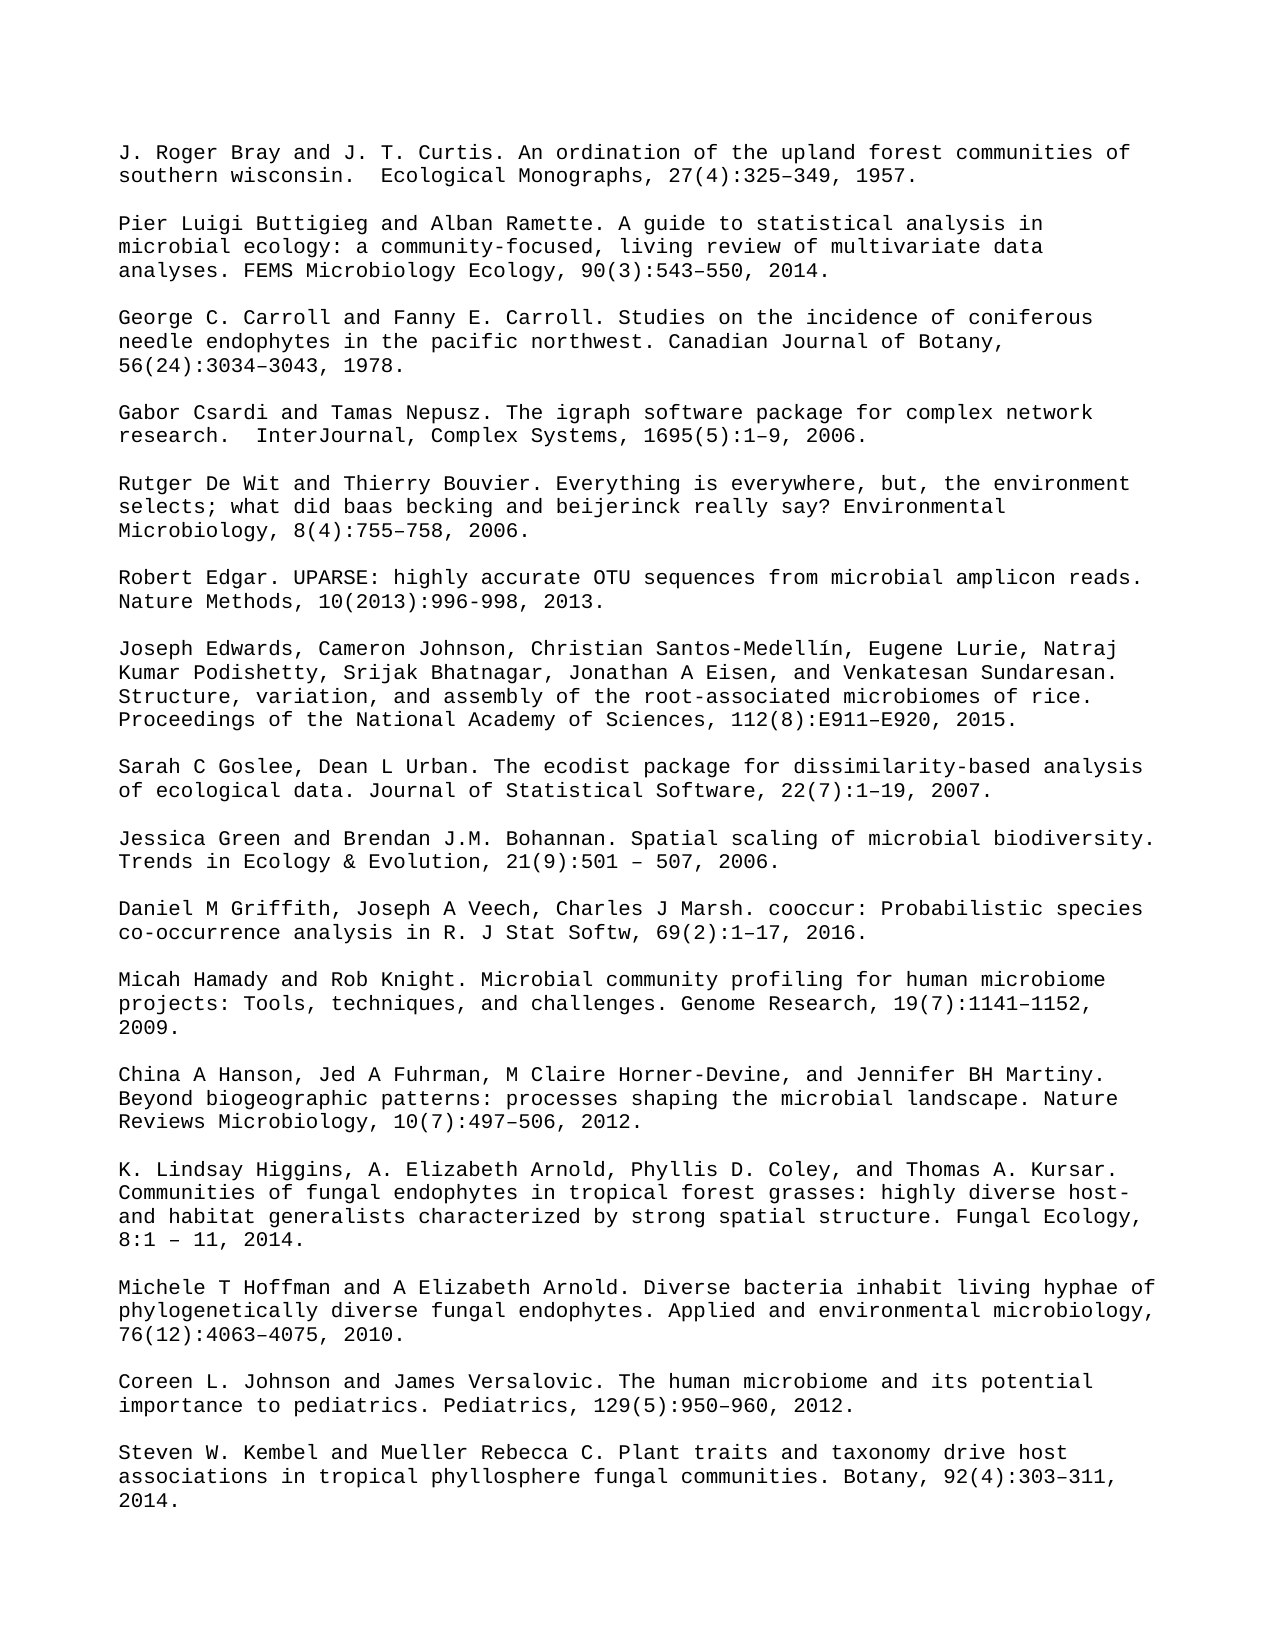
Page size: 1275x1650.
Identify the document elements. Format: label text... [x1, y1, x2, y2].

text China A Hanson, Jed A Fuhrman, M Claire Horner-Devine, and Jennifer BH Martiny. Beyond biogeographic patterns: processes shaping the microbial landscape. Nature Reviews Microbiology, 10(7):497–506, 2012. [118, 1064, 1157, 1135]
text J. Roger Bray and J. T. Curtis. An ordination of the upland forest communities of southern wisconsin. Ecological Monographs, 27(4):325–349, 1957. [118, 142, 1157, 189]
text Micah Hamady and Rob Knight. Microbial community profiling for human microbiome projects: Tools, techniques, and challenges. Genome Research, 19(7):1141–1152, 2009. [118, 969, 1157, 1040]
text Daniel M Griffith, Joseph A Veech, Charles J Marsh. cooccur: Probabilistic species co-occurrence analysis in R. J Stat Softw, 69(2):1–17, 2016. [118, 898, 1157, 946]
text Jessica Green and Brendan J.M. Bohannan. Spatial scaling of microbial biodiversity. Trends in Ecology & Evolution, 21(9):501 – 507, 2006. [118, 827, 1157, 875]
text Robert Edgar. UPARSE: highly accurate OTU sequences from microbial amplicon reads. Nature Methods, 10(2013):996-998, 2013. [118, 567, 1157, 615]
text Rutger De Wit and Thierry Bouvier. Everything is everywhere, but, the environment selects; what did baas becking and beijerinck really say? Environmental Microbiology, 8(4):755–758, 2006. [118, 473, 1157, 544]
text K. Lindsay Higgins, A. Elizabeth Arnold, Phyllis D. Coley, and Thomas A. Kursar. Communities of fungal endophytes in tropical forest grasses: highly diverse host- and habitat generalists characterized by strong spatial structure. Fungal Ecology, 8:1 – 11, 2014. [118, 1158, 1157, 1253]
text Michele T Hoffman and A Elizabeth Arnold. Diverse bacteria inhabit living hyphae of phylogenetically diverse fungal endophytes. Applied and environmental microbiology, 76(12):4063–4075, 2010. [118, 1277, 1157, 1348]
text Joseph Edwards, Cameron Johnson, Christian Santos-Medellín, Eugene Lurie, Natraj Kumar Podishetty, Srijak Bhatnagar, Jonathan A Eisen, and Venkatesan Sundaresan. Structure, variation, and assembly of the root-associated microbiomes of rice. Proceedings of the National Academy of Sciences, 112(8):E911–E920, 2015. [118, 638, 1157, 733]
text Coreen L. Johnson and James Versalovic. The human microbiome and its potential importance to pediatrics. Pediatrics, 129(5):950–960, 2012. [118, 1371, 1157, 1419]
text Sarah C Goslee, Dean L Urban. The ecodist package for dissimilarity-based analysis of ecological data. Journal of Statistical Software, 22(7):1–19, 2007. [118, 757, 1157, 804]
text Steven W. Kembel and Mueller Rebecca C. Plant traits and taxonomy drive host associations in tropical phyllosphere fungal communities. Botany, 92(4):303–311, 2014. [118, 1442, 1157, 1513]
text George C. Carroll and Fanny E. Carroll. Studies on the incidence of coniferous needle endophytes in the pacific northwest. Canadian Journal of Botany, 56(24):3034–3043, 1978. [118, 307, 1157, 378]
text Gabor Csardi and Tamas Nepusz. The igraph software package for complex network research. InterJournal, Complex Systems, 1695(5):1–9, 2006. [118, 402, 1157, 449]
text Pier Luigi Buttigieg and Alban Ramette. A guide to statistical analysis in microbial ecology: a community-focused, living review of multivariate data analyses. FEMS Microbiology Ecology, 90(3):543–550, 2014. [118, 213, 1157, 284]
